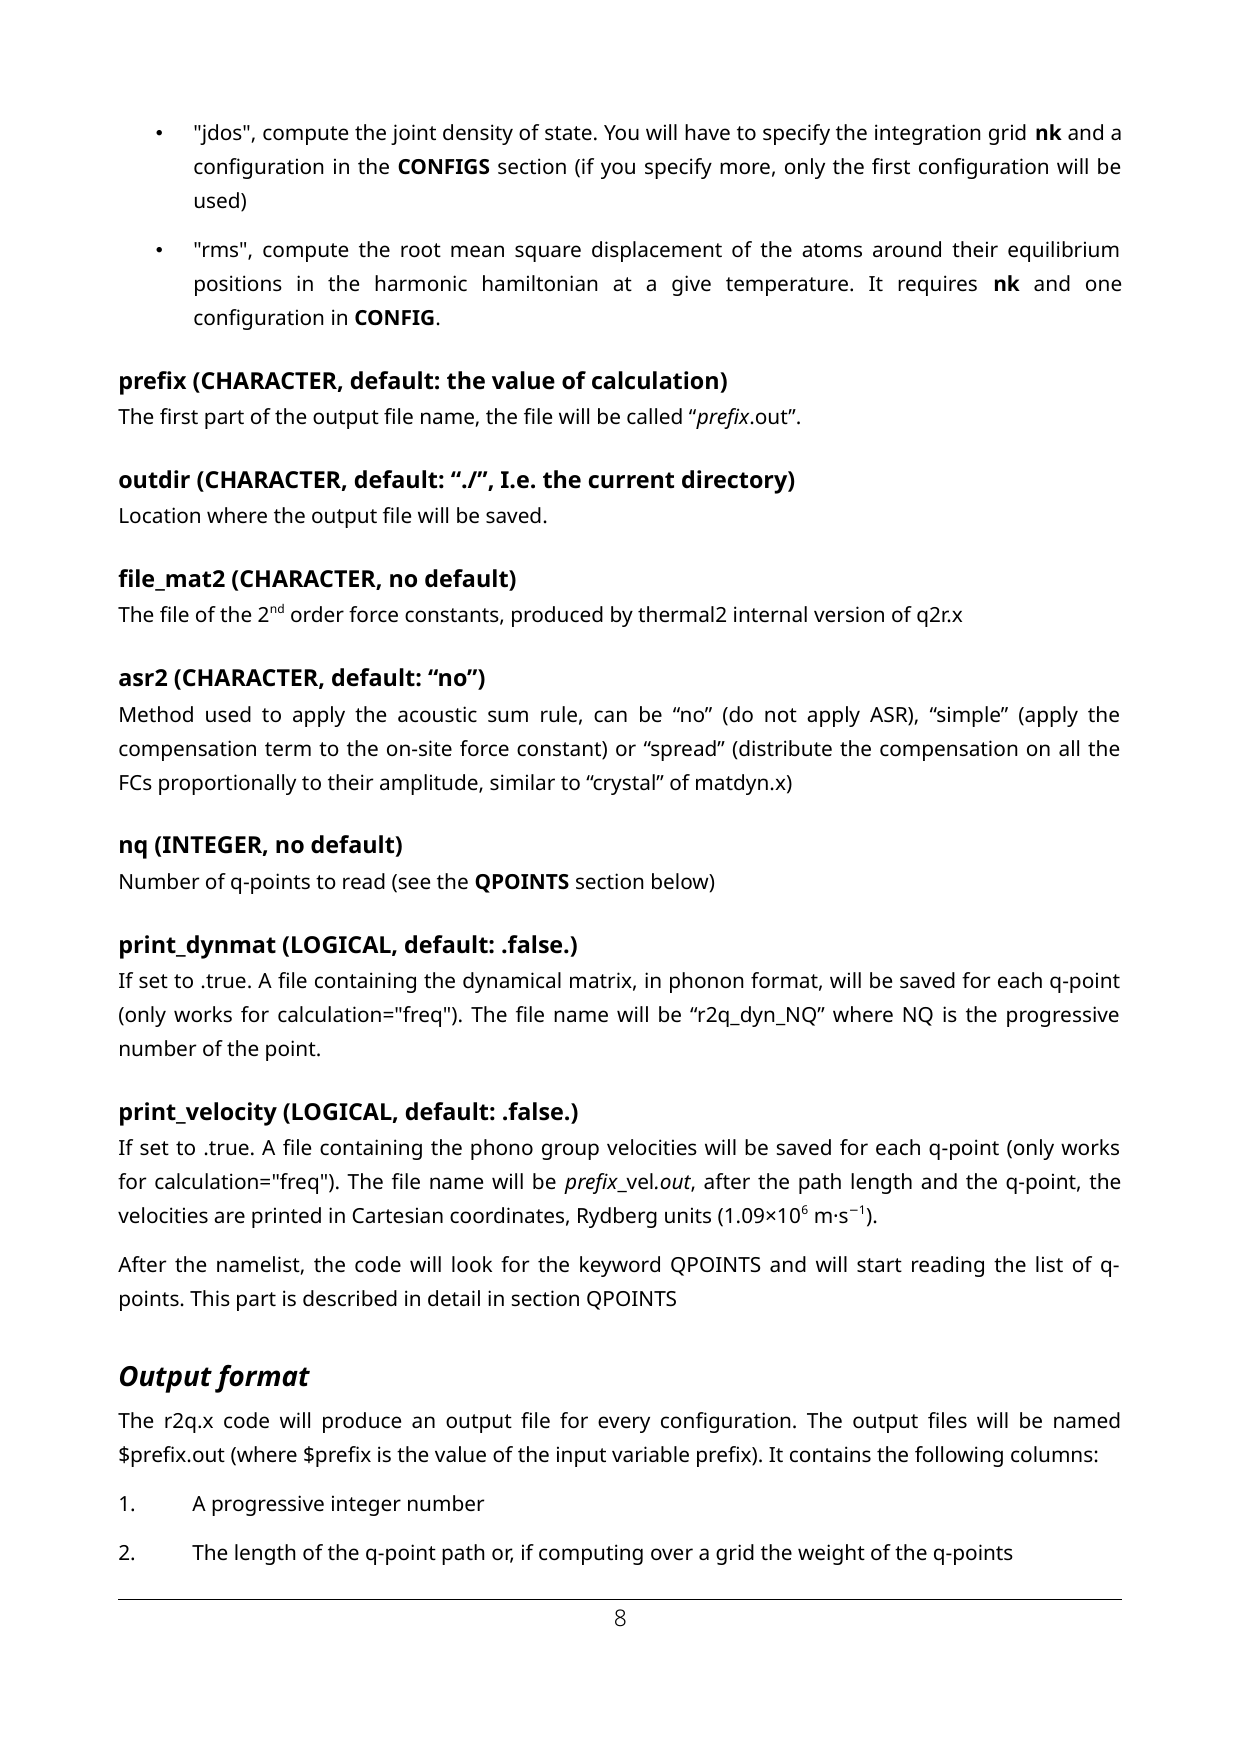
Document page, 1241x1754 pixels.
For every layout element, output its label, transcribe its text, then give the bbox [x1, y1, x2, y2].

subtitle Output format [118, 1357, 1122, 1394]
subtitle print_velocity (LOGICAL, default: .false.) [118, 1095, 1122, 1127]
text After the namelist, the code will look for the keyword QPOINTS and will start reading the list of q-points. This part is described in detail in section QPOINTS [118, 1250, 1122, 1313]
text 1. A progressive integer number [118, 1489, 1122, 1518]
list "rms", compute the root mean square displacement of the atoms around their equilibrium positions in the harmonic hamiltonian at a give temperature. It requires nk and one configuration in CONFIG. [156, 235, 1122, 331]
subtitle prefix (CHARACTER, default: the value of calculation) [118, 364, 1122, 396]
subtitle outdir (CHARACTER, default: “./”, I.e. the current directory) [118, 463, 1122, 495]
subtitle print_dynmat (LOGICAL, default: .false.) [118, 928, 1122, 960]
subtitle nq (INTEGER, no default) [118, 829, 1122, 861]
text 2. The length of the q-point path or, if computing over a grid the weight of the q-points [118, 1538, 1122, 1566]
text The file of the 2nd order force constants, produced by thermal2 internal version of q2r.x [118, 601, 1122, 629]
text Method used to apply the acoustic sum rule, can be “no” (do not apply ASR), “simple” (apply the compensation term to the on-site force constant) or “spread” (distribute the compensation on all the FCs proportionally to their amplitude, similar to “crystal” of matdyn.x) [118, 700, 1122, 796]
text If set to .true. A file containing the dynamical matrix, in phonon format, will be saved for each q-point (only works for calculation="freq"). The file name will be “r2q_dyn_NQ” where NQ is the progressive number of the point. [118, 966, 1122, 1063]
subtitle file_mat2 (CHARACTER, no default) [118, 562, 1122, 594]
text If set to .true. A file containing the phono group velocities will be saved for each q-point (only works for calculation="freq"). The file name will be prefix_vel.out, after the path length and the q-point, the velocities are printed in Cartesian coordinates, Rydberg units (1.09×106 m·s−1). [118, 1133, 1122, 1230]
text Number of q-points to read (see the QPOINTS section below) [118, 867, 1122, 895]
subtitle asr2 (CHARACTER, default: “no”) [118, 662, 1122, 693]
text The first part of the output file name, the file will be called “prefix.out”. [118, 402, 1122, 431]
list "jdos", compute the joint density of state. You will have to specify the integration grid nk and a configuration in the CONFIGS section (if you specify more, only the first configuration will be used) [156, 118, 1122, 215]
text The r2q.x code will produce an output file for every configuration. The output files will be named $prefix.out (where $prefix is the value of the input variable prefix). It contains the following columns: [118, 1407, 1122, 1469]
text Location where the output file will be saved. [118, 501, 1122, 530]
